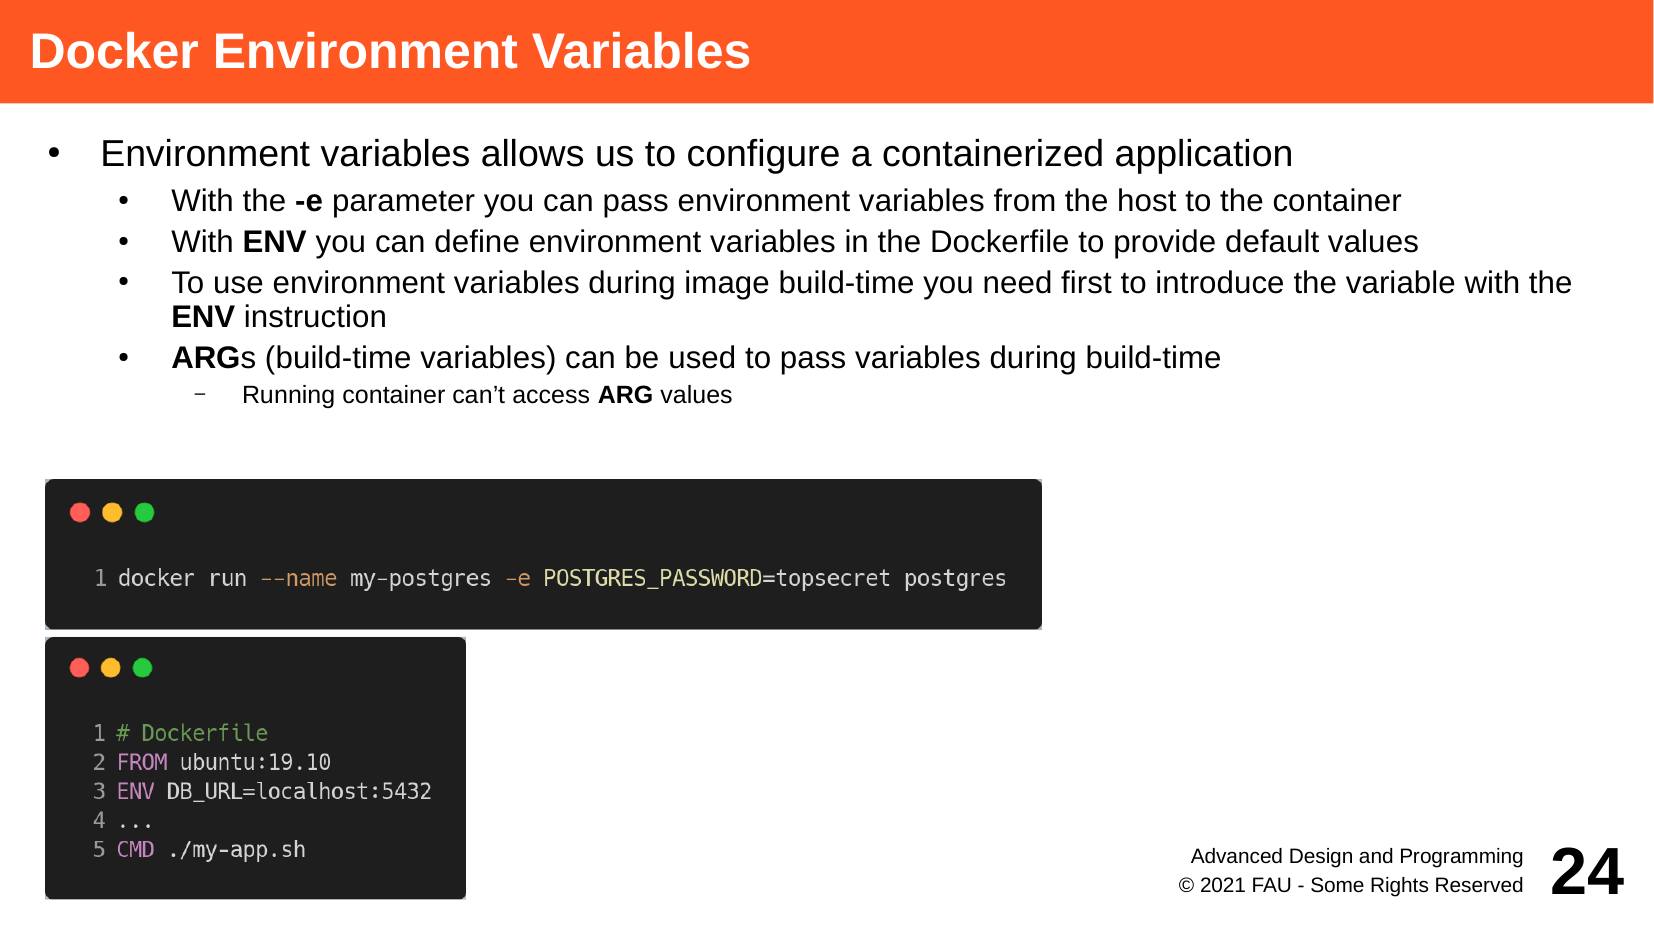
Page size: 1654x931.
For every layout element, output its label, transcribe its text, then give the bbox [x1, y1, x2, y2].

picture [45, 478, 1042, 631]
picture [45, 636, 466, 901]
title Docker Environment Variables [0, 0, 1654, 104]
list Environment variables allows us to configure a containerized application With the -e parameter you can pass environment variables from the host to the container With ENV you can define environment variables in the Dockerfile to provide default values To use environment variables during image build-time you need first to introduce the variable with the ENV instruction ARGs (build-time variables) can be used to pass variables during build-time Running container can’t access ARG values [29, 132, 1625, 813]
